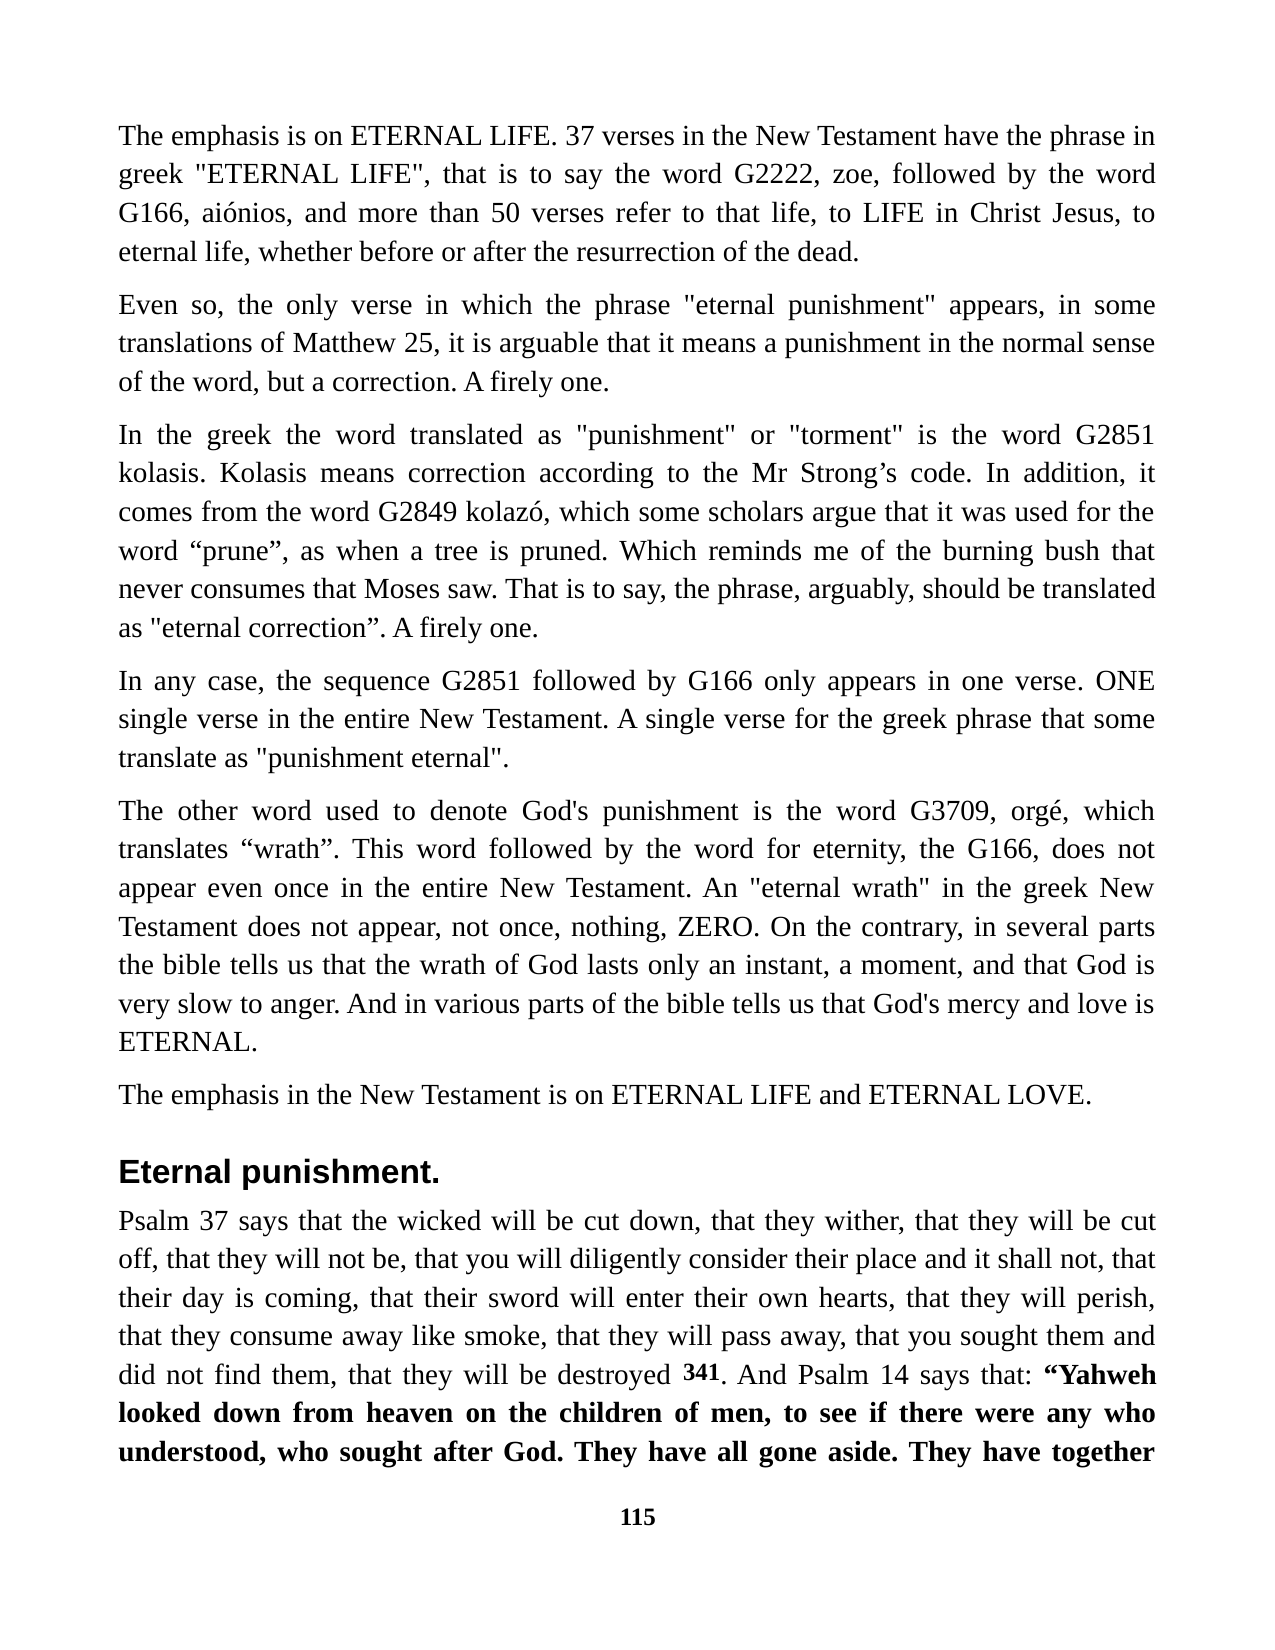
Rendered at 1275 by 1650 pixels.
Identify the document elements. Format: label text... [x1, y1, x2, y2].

text In the greek the word translated as "punishment" or "torment" is the word G2851 kolasis. Kolasis means correction according to the Mr Strong’s code. In addition, it comes from the word G2849 kolazó, which some scholars argue that it was used for the word “prune”, as when a tree is pruned. Which reminds me of the burning bush that never consumes that Moses saw. That is to say, the phrase, arguably, should be translated as "eternal correction”. A firely one. [118, 417, 1157, 643]
text The emphasis in the New Testament is on ETERNAL LIFE and ETERNAL LOVE. [118, 1077, 1157, 1111]
text The other word used to denote God's punishment is the word G3709, orgé, which translates “wrath”. This word followed by the word for eternity, the G166, does not appear even once in the entire New Testament. An "eternal wrath" in the greek New Testament does not appear, not once, nothing, ZERO. On the contrary, in several parts the bible tells us that the wrath of God lasts only an instant, a moment, and that God is very slow to anger. And in various parts of the bible tells us that God's mercy and love is ETERNAL. [118, 793, 1157, 1058]
text Psalm 37 says that the wicked will be cut down, that they wither, that they will be cut off, that they will not be, that you will diligently consider their place and it shall not, that their day is coming, that their sword will enter their own hearts, that they will perish, that they consume away like smoke, that they will pass away, that you sought them and did not find them, that they will be destroyed . And Psalm 14 says that: “Yahweh looked down from heaven on the children of men, to see if there were any who understood, who sought after God. They have all gone aside. They have together [118, 1203, 1157, 1467]
subtitle Eternal punishment. [118, 1151, 1157, 1190]
text In any case, the sequence G2851 followed by G166 only appears in one verse. ONE single verse in the entire New Testament. A single verse for the greek phrase that some translate as "punishment eternal". [118, 663, 1157, 773]
text The emphasis is on ETERNAL LIFE. 37 verses in the New Testament have the phrase in greek "ETERNAL LIFE", that is to say the word G2222, zoe, followed by the word G166, aiónios, and more than 50 verses refer to that life, to LIFE in Christ Jesus, to eternal life, whether before or after the resurrection of the dead. [118, 118, 1157, 267]
text Even so, the only verse in which the phrase "eternal punishment" appears, in some translations of Matthew 25, it is arguable that it means a punishment in the normal sense of the word, but a correction. A firely one. [118, 287, 1157, 397]
